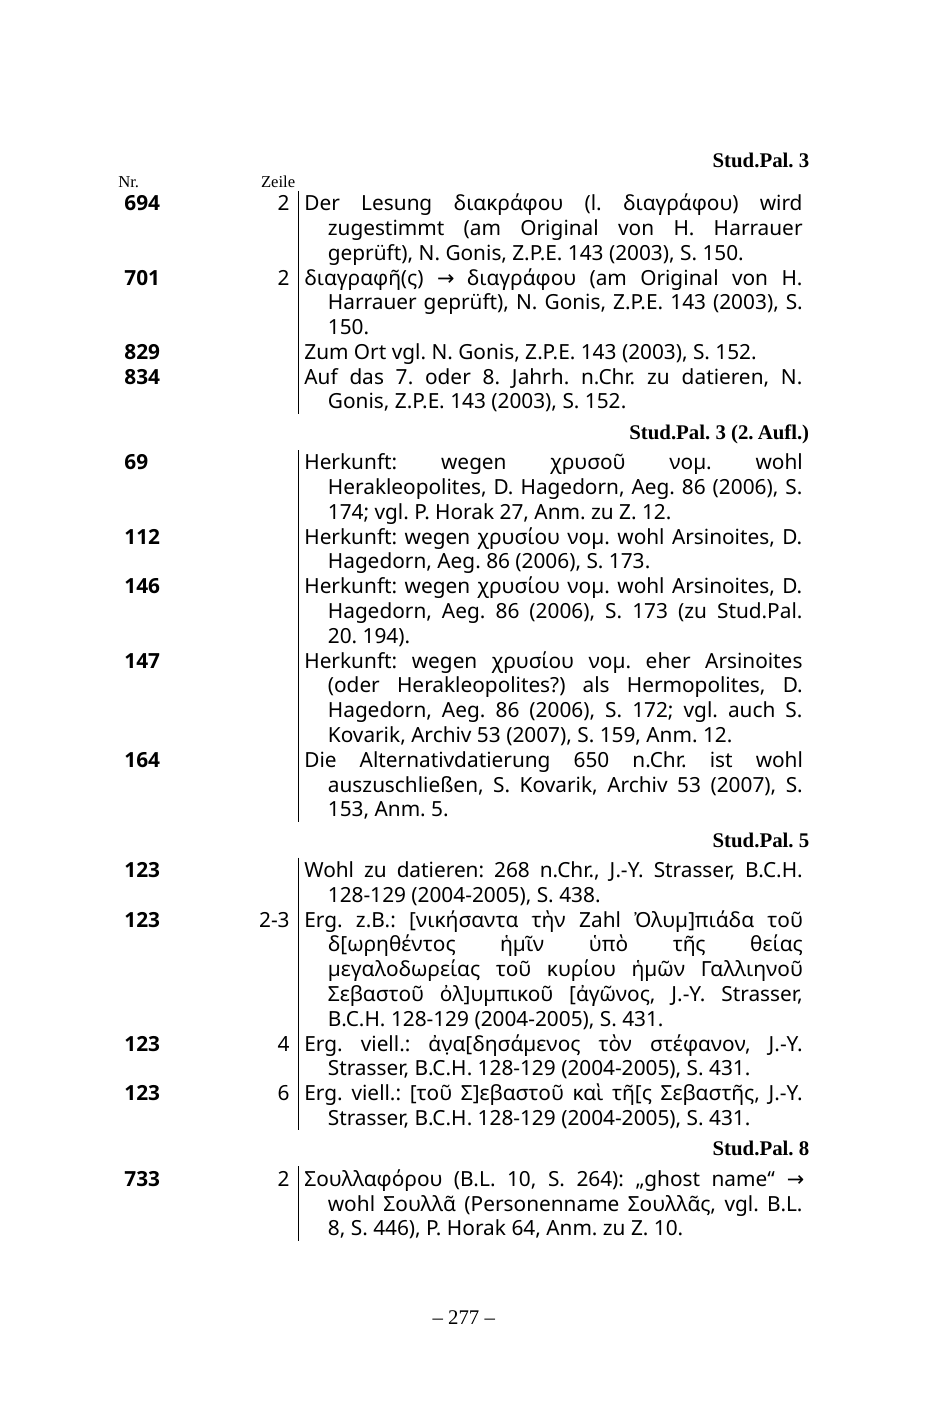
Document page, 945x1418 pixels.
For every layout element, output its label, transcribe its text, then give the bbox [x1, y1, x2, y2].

table_cell Auf das 7. oder 8. Jahrh. n.Chr. zu datieren, N. Gonis, Z.P.E. 143 (2003), S. 152. [299, 364, 809, 414]
table_cell Herkunft: wegen χρυσίου νομ. eher Arsinoites (oder Herakleopolites?) als Hermopolites, D. Hagedorn, Aeg. 86 (2006), S. 172; vgl. auch S. Kovarik, Archiv 53 (2007), S. 159, Anm. 12. [299, 648, 809, 747]
subtitle Stud.Pal. 5 [118, 828, 809, 852]
table_cell Erg. viell.: ἀν̣α[δησάμενος τὸν στέφανον, J.-Y. Strasser, B.C.H. 128-129 (2004-2005), S. 431. [299, 1031, 809, 1081]
table_cell 2-3 [207, 907, 298, 1031]
table_cell Der Lesung διακράφου (l. διαγράφου) wird zugestimmt (am Original von H. Harrauer geprüft), N. Gonis, Z.P.E. 143 (2003), S. 150. [299, 191, 809, 265]
table_cell Zum Ort vgl. N. Gonis, Z.P.E. 143 (2003), S. 152. [299, 340, 809, 364]
table_cell [207, 524, 298, 574]
table_header Wohl zu datieren: 268 n.Chr., J.-Y. Strasser, B.C.H. 128-129 (2004-2005), S. 438. [299, 858, 809, 907]
table_cell 834 [118, 364, 207, 414]
table_cell 123 [118, 907, 207, 1031]
table_cell [207, 648, 298, 747]
subtitle Stud.Pal. 3 (2. Aufl.) [118, 420, 809, 444]
table_header 733 [118, 1166, 207, 1241]
subtitle Stud.Pal. 8 [118, 1136, 809, 1160]
table_header 69 [118, 450, 207, 524]
table_cell 2 [207, 265, 298, 339]
table_cell 123 [118, 1081, 207, 1130]
table_header 123 [118, 858, 207, 907]
table_cell 694 [118, 191, 207, 265]
table_cell 829 [118, 340, 207, 364]
table_header 2 [207, 1166, 298, 1241]
table_header Herkunft: wegen χρυσοῦ νομ. wohl Herakleopolites, D. Hagedorn, Aeg. 86 (2006), S. 174; vgl. P. Horak 27, Anm. zu Z. 12. [299, 450, 809, 524]
table_cell [207, 574, 298, 648]
table_cell [207, 364, 298, 414]
table_cell [207, 340, 298, 364]
table_cell 146 [118, 574, 207, 648]
table_cell [207, 748, 298, 822]
table_cell Erg. z.B.: [νικήσαντα τὴν Zahl Ὀλυμ]πιάδα τοῦ δ[ωρηθέντος ἡμῖν ὑπὸ τῆς θείας μεγαλοδωρείας τοῦ κυρίου ἡμῶν Γαλλιηνοῦ Σεβαστοῦ ὀλ]υμπικοῦ [ἀγῶνος, J.-Y. Strasser, B.C.H. 128-129 (2004-2005), S. 431. [299, 907, 809, 1031]
table_cell 147 [118, 648, 207, 747]
table_cell 164 [118, 748, 207, 822]
table_cell 4 [207, 1031, 298, 1081]
table_cell Erg. viell.: [τοῦ Σ]εβαστοῦ καὶ τῆ[ς Σεβαστῆς, J.-Y. Strasser, B.C.H. 128-129 (2004-2005), S. 431. [299, 1081, 809, 1130]
table_cell διαγραφῆ(ς) → διαγράφου (am Original von H. Harrauer geprüft), N. Gonis, Z.P.E. 143 (2003), S. 150. [299, 265, 809, 339]
table_header Σουλλαφόρου (B.L. 10, S. 264): „ghost name“ → wohl Σουλλᾶ (Personenname Σουλλᾶς, vgl. B.L. 8, S. 446), P. Horak 64, Anm. zu Z. 10. [299, 1166, 809, 1241]
table_cell Herkunft: wegen χρυσίου νομ. wohl Arsinoites, D. Hagedorn, Aeg. 86 (2006), S. 173. [299, 524, 809, 574]
table_header [207, 858, 298, 907]
table_cell 701 [118, 265, 207, 339]
table_cell Die Alternativdatierung 650 n.Chr. ist wohl auszuschließen, S. Kovarik, Archiv 53 (2007), S. 153, Anm. 5. [299, 748, 809, 822]
table_cell 112 [118, 524, 207, 574]
table_cell 123 [118, 1031, 207, 1081]
table_header [207, 450, 298, 524]
table_cell 6 [207, 1081, 298, 1130]
table_cell Herkunft: wegen χρυσίου νομ. wohl Arsinoites, D. Hagedorn, Aeg. 86 (2006), S. 173 (zu Stud.Pal. 20. 194). [299, 574, 809, 648]
table_cell 2 [207, 191, 298, 265]
